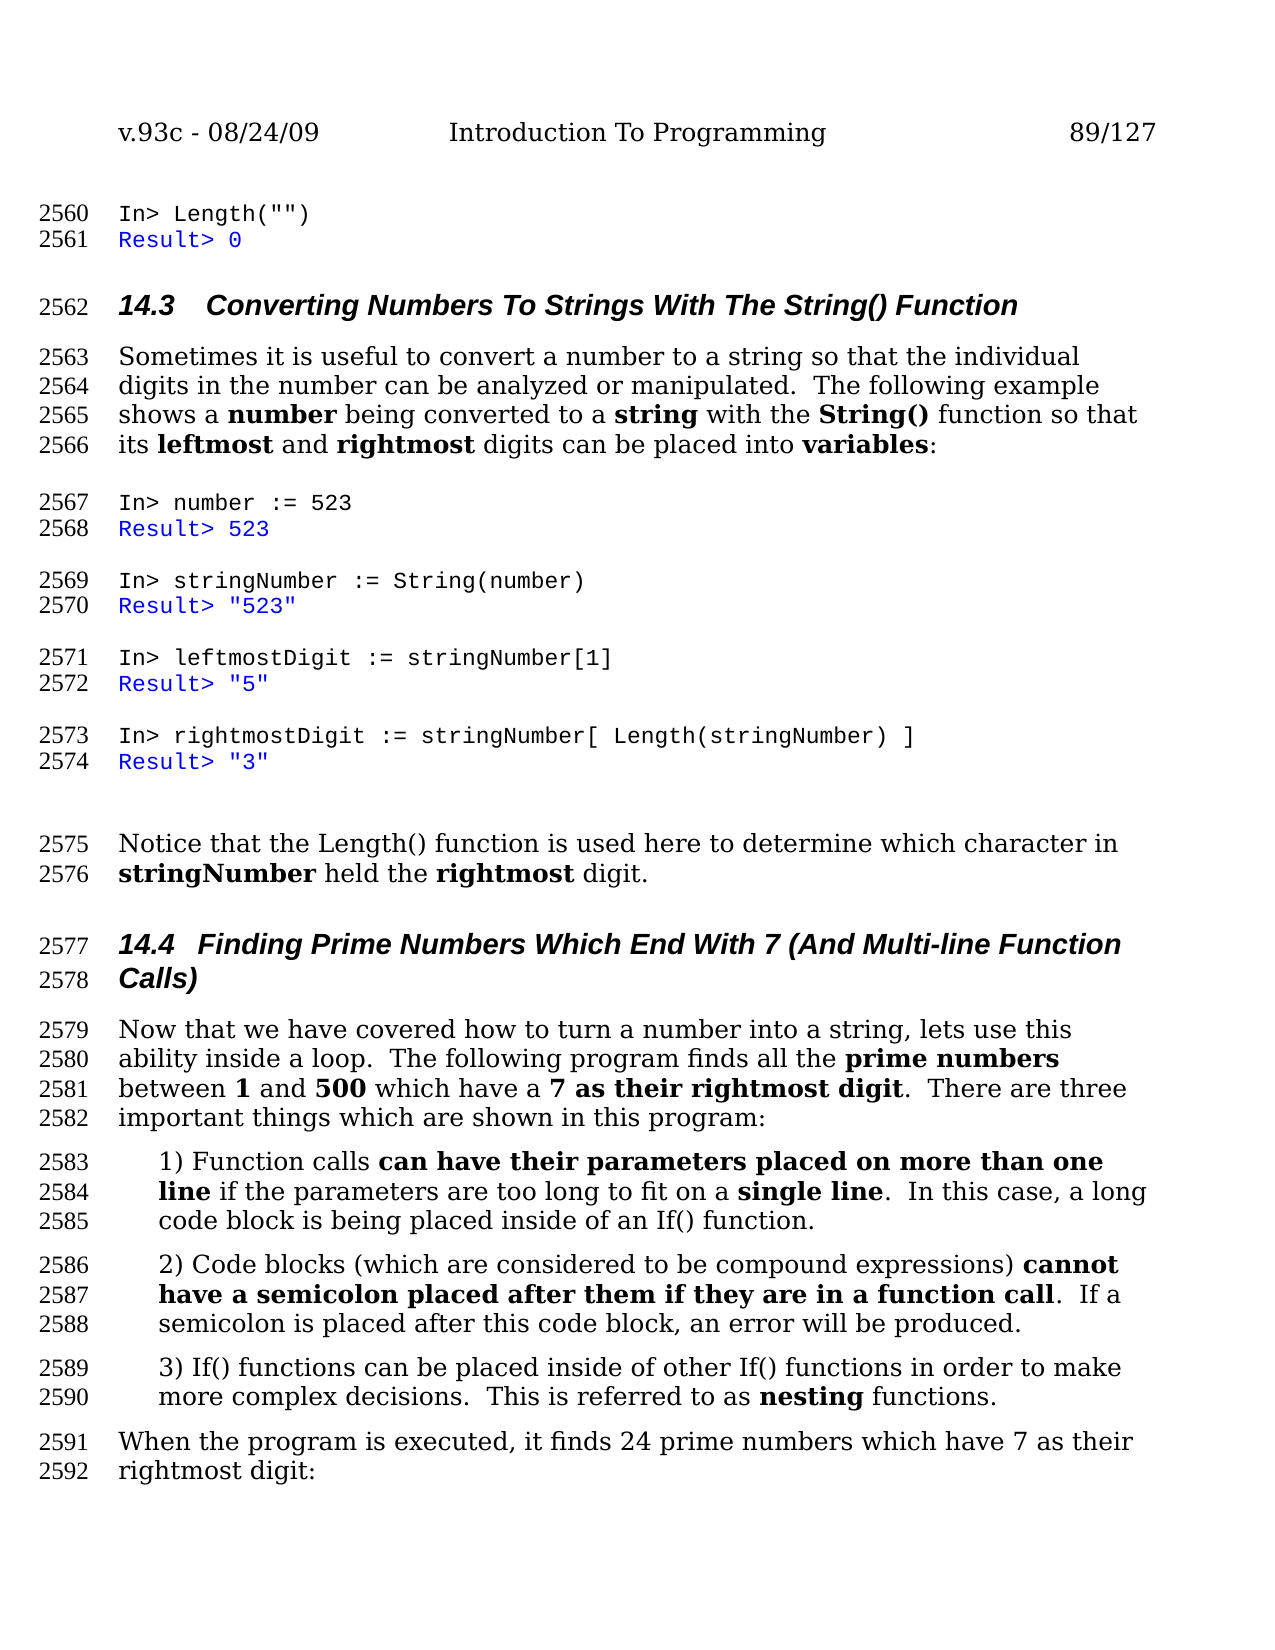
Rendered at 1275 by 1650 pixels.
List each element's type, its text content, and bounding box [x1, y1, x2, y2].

text In> stringNumber := String(number) [118, 569, 1157, 595]
text Now that we have covered how to turn a number into a string, lets use this ability inside a loop. The following program finds all the prime numbers between 1 and 500 which have a 7 as their rightmost digit. There are three important things which are shown in this program: [118, 1015, 1157, 1132]
text In> Length("") [118, 203, 1157, 229]
text Notice that the Length() function is used here to determine which character in stringNumber held the rightmost digit. [118, 829, 1157, 888]
text Result> 523 [118, 517, 1157, 543]
subtitle Converting Numbers To Strings With The String() Function [118, 288, 1157, 321]
text 3) If() functions can be placed inside of other If() functions in order to make more complex decisions. This is referred to as nesting functions. [158, 1353, 1157, 1412]
subtitle Finding Prime Numbers Which End With 7 (And Multi-line Function Calls) [118, 927, 1157, 994]
text Sometimes it is useful to convert a number to a string so that the individual digits in the number can be analyzed or manipulated. The following example shows a number being converted to a string with the String() function so that its leftmost and rightmost digits can be placed into variables: [118, 342, 1157, 459]
text In> number := 523 [118, 491, 1157, 517]
text 1) Function calls can have their parameters placed on more than one line if the parameters are too long to fit on a single line. In this case, a long code block is being placed inside of an If() function. [158, 1147, 1157, 1235]
text Result> "5" [118, 673, 1157, 699]
text In> leftmostDigit := stringNumber[1] [118, 647, 1157, 673]
text Result> 0 [118, 229, 1157, 254]
text Result> "523" [118, 595, 1157, 621]
text 2) Code blocks (which are considered to be compound expressions) cannot have a semicolon placed after them if they are in a function call. If a semicolon is placed after this code block, an error will be produced. [158, 1250, 1157, 1338]
text Result> "3" [118, 751, 1157, 776]
text When the program is executed, it finds 24 prime numbers which have 7 as their rightmost digit: [118, 1427, 1157, 1485]
text In> rightmostDigit := stringNumber[ Length(stringNumber) ] [118, 724, 1157, 751]
